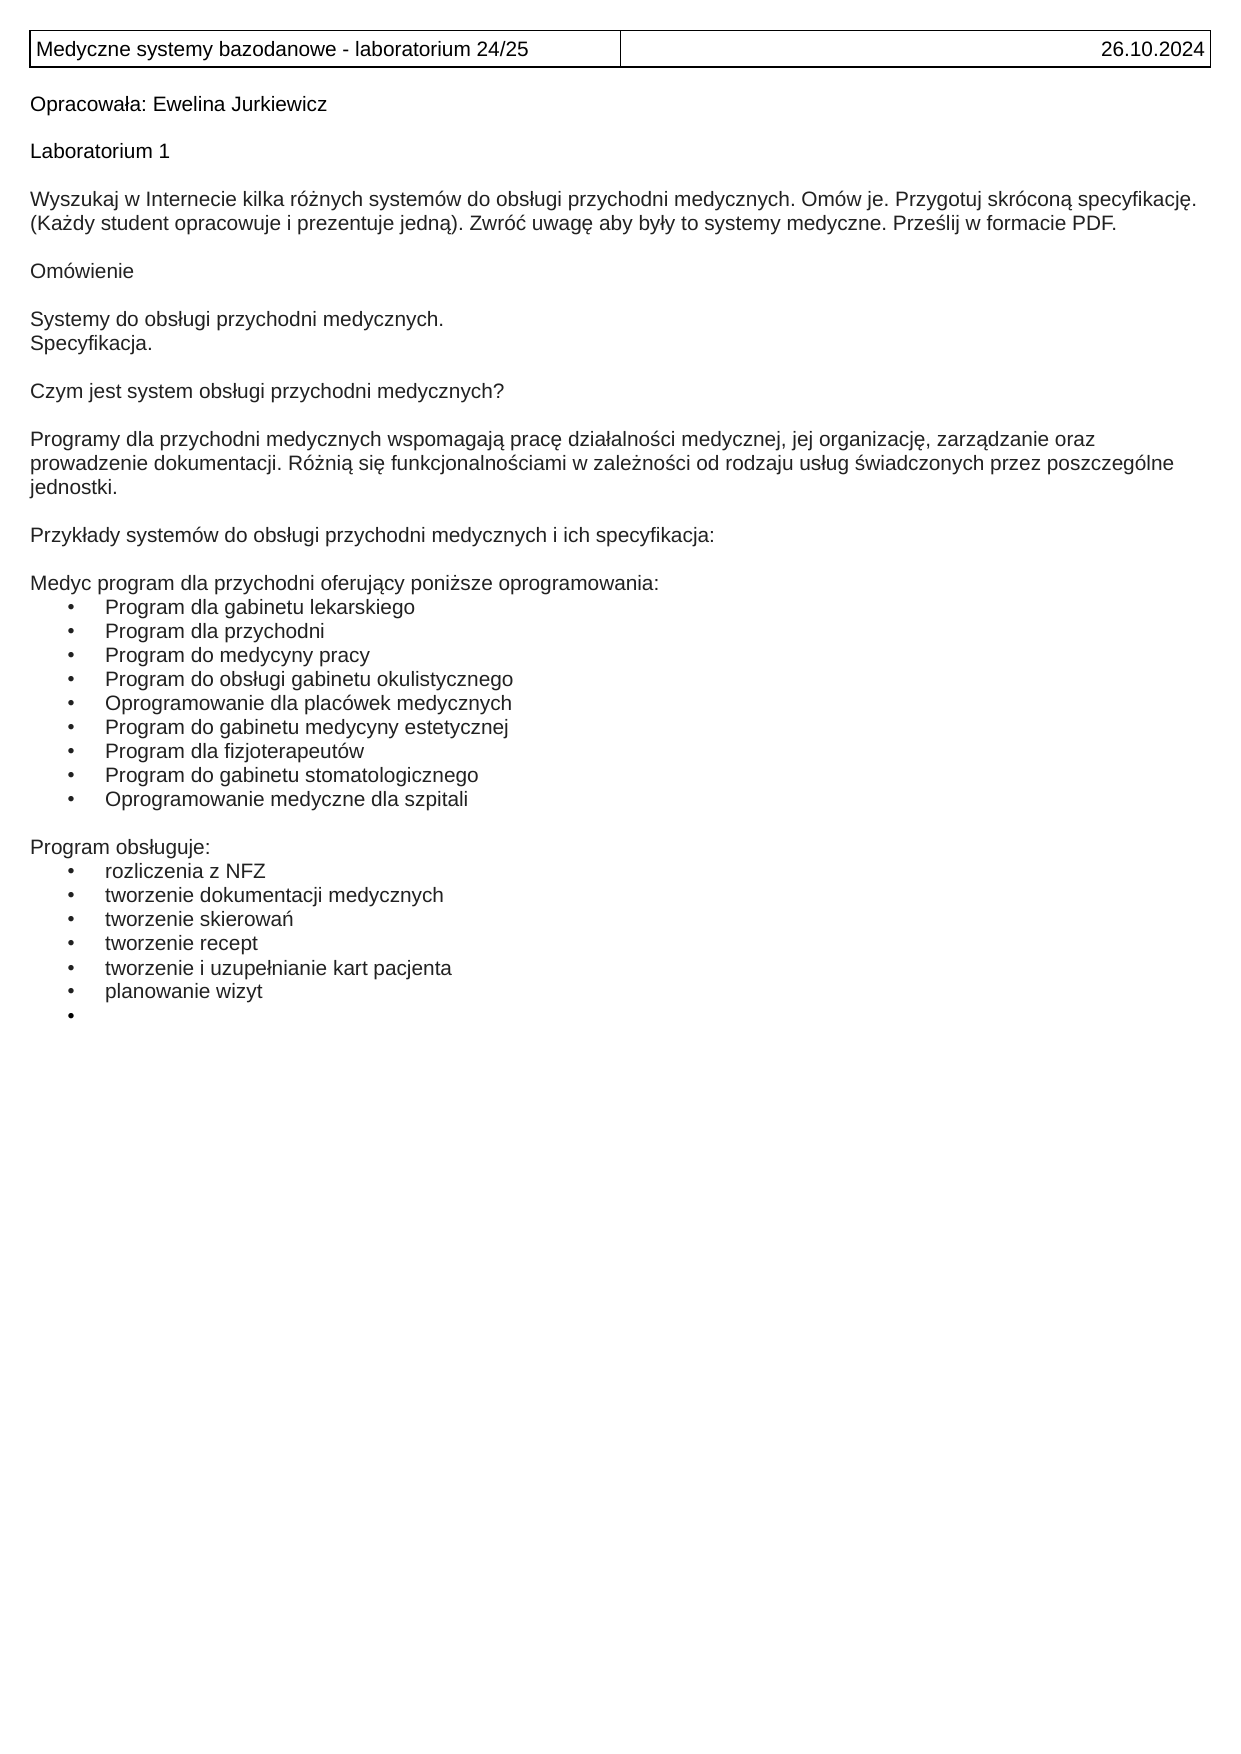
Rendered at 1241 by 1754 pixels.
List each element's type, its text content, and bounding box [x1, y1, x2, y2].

table_header Medyczne systemy bazodanowe - laboratorium 24/25 [31, 31, 620, 66]
list planowanie wizyt [67, 979, 1211, 1003]
list Program do gabinetu stomatologicznego [67, 763, 1211, 787]
text Program obsługuje: [30, 835, 1211, 859]
list Program dla przychodni [67, 619, 1211, 643]
text Wyszukaj w Internecie kilka różnych systemów do obsługi przychodni medycznych. Omów je. Przygotuj skróconą specyfikację. (Każdy student opracowuje i prezentuje jedną). Zwróć uwagę aby były to systemy medyczne. Prześlij w formacie PDF. [30, 187, 1211, 235]
list tworzenie i uzupełnianie kart pacjenta [67, 955, 1211, 979]
list rozliczenia z NFZ [67, 859, 1211, 883]
text Programy dla przychodni medycznych wspomagają pracę działalności medycznej, jej organizację, zarządzanie oraz prowadzenie dokumentacji. Różnią się funkcjonalnościami w zależności od rodzaju usług świadczonych przez poszczególne jednostki. [30, 427, 1211, 499]
list Oprogramowanie dla placówek medycznych [67, 691, 1211, 715]
text Omówienie [30, 259, 1211, 283]
list Program do gabinetu medycyny estetycznej [67, 715, 1211, 739]
text Systemy do obsługi przychodni medycznych. [30, 307, 1211, 331]
text Specyfikacja. [30, 331, 1211, 355]
list Program do obsługi gabinetu okulistycznego [67, 667, 1211, 691]
text Czym jest system obsługi przychodni medycznych? [30, 379, 1211, 403]
list tworzenie skierowań [67, 907, 1211, 931]
list tworzenie recept [67, 931, 1211, 955]
list Program dla gabinetu lekarskiego [67, 594, 1211, 619]
text Opracowała: Ewelina Jurkiewicz [30, 91, 1211, 115]
table_header 26.10.2024 [621, 31, 1210, 66]
text Medyc program dla przychodni oferujący poniższe oprogramowania: [30, 571, 1211, 594]
text Przykłady systemów do obsługi przychodni medycznych i ich specyfikacja: [30, 523, 1211, 547]
list Program do medycyny pracy [67, 643, 1211, 667]
list Oprogramowanie medyczne dla szpitali [67, 787, 1211, 811]
text Laboratorium 1 [30, 139, 1211, 163]
list tworzenie dokumentacji medycznych [67, 883, 1211, 907]
list Program dla fizjoterapeutów [67, 739, 1211, 763]
